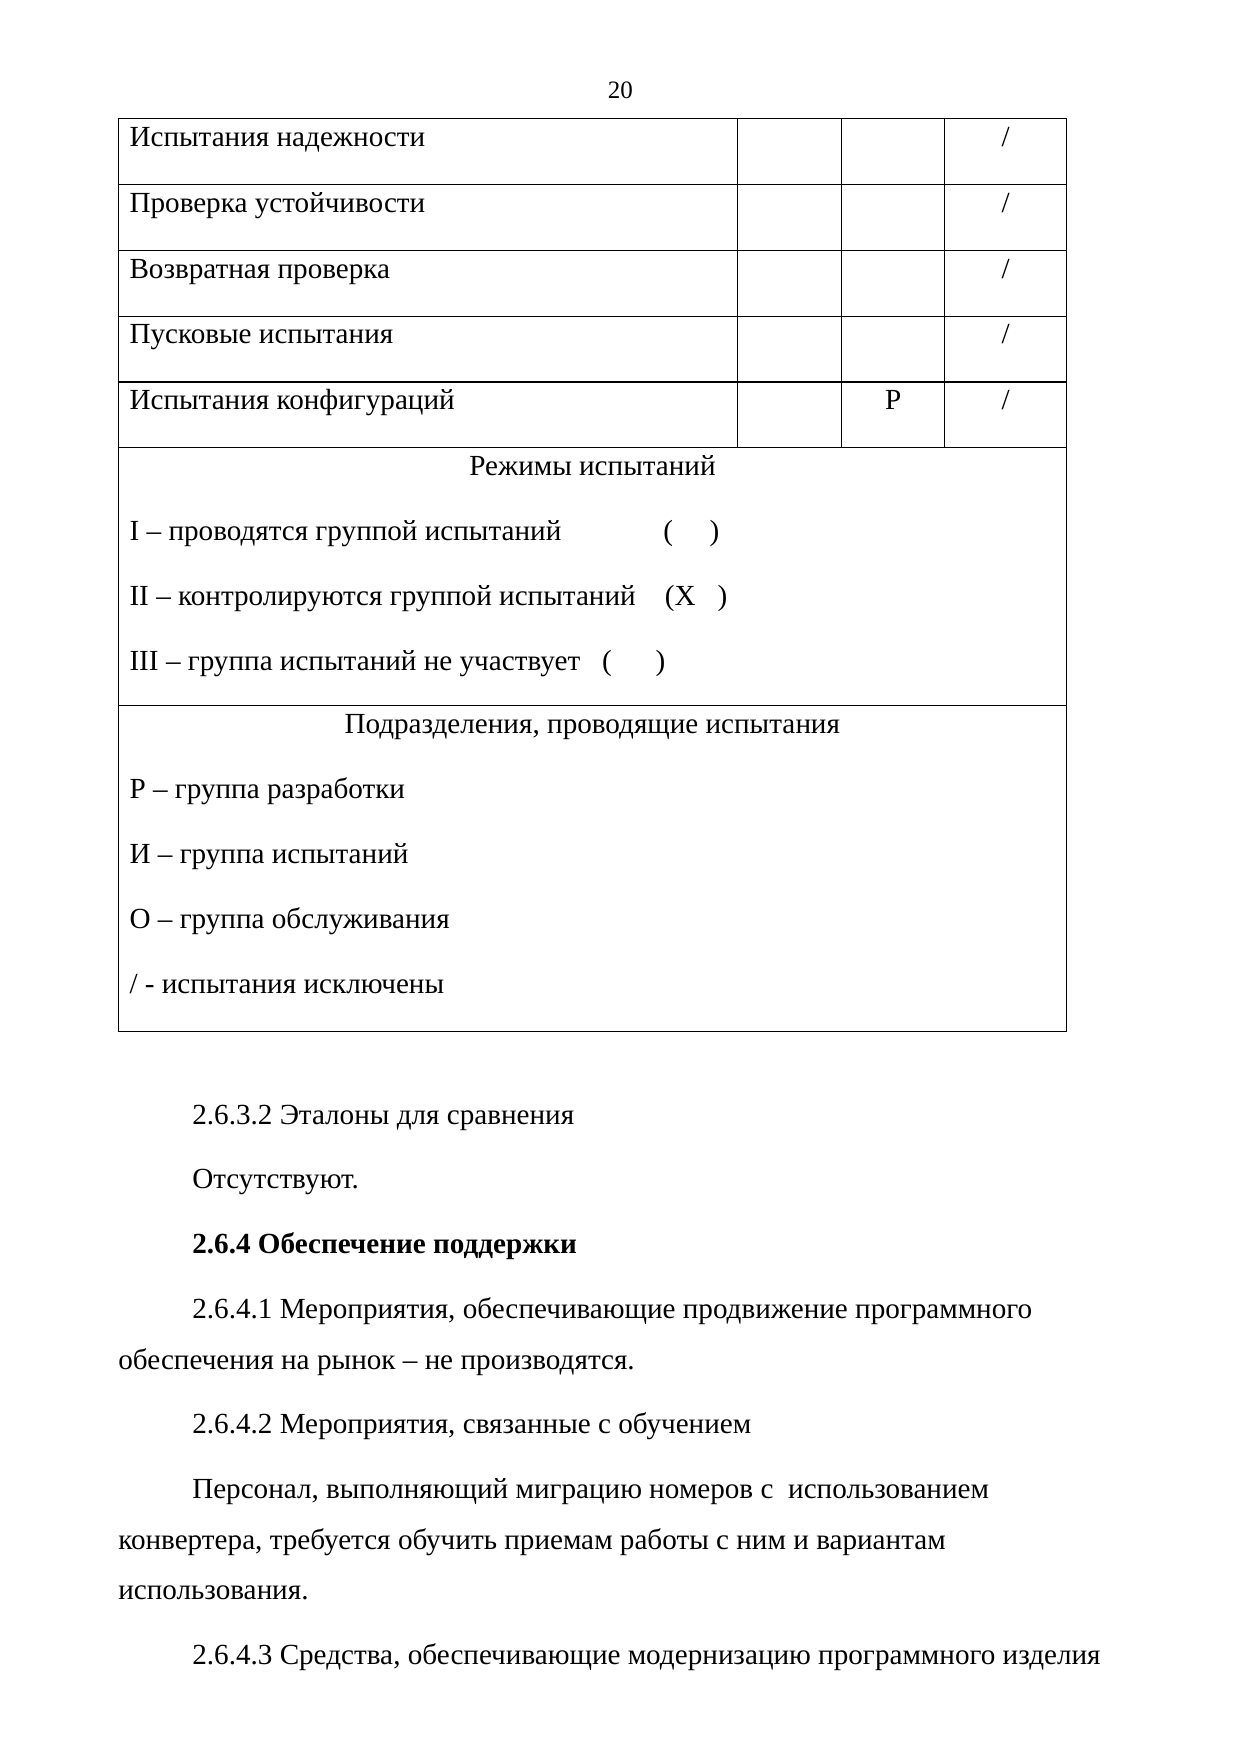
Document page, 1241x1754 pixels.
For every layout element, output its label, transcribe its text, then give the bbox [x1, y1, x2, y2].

table_cell Подразделения, проводящие испытания Р – группа разработки И – группа испытаний О – группа обслуживания / - испытания исключены [119, 706, 1066, 1031]
table_cell [738, 317, 841, 381]
table_cell [842, 251, 944, 316]
text 2.6.4.1 Мероприятия, обеспечивающие продвижение программного обеспечения на рынок – не производятся. [118, 1291, 1122, 1375]
table_cell / [945, 185, 1066, 250]
table_cell / [945, 119, 1066, 184]
table_cell Пусковые испытания [119, 317, 737, 381]
table_cell [842, 119, 944, 184]
table_cell [738, 185, 841, 250]
table_cell Режимы испытаний I – проводятся группой испытаний ( ) II – контролируются группой испытаний (Х ) III – группа испытаний не участвует ( ) [119, 448, 1066, 705]
table_cell [842, 317, 944, 381]
text 2.6.4 Обеспечение поддержки [118, 1227, 1122, 1260]
table_cell / [945, 383, 1066, 447]
table_cell Испытания конфигураций [119, 383, 737, 447]
text 2.6.4.3 Средства, обеспечивающие модернизацию программного изделия [118, 1637, 1122, 1671]
text 2.6.4.2 Мероприятия, связанные с обучением [118, 1407, 1122, 1440]
table_cell / [945, 251, 1066, 316]
table_cell Проверка устойчивости [119, 185, 737, 250]
table_cell Возвратная проверка [119, 251, 737, 316]
text 2.6.3.2 Эталоны для сравнения [118, 1097, 1122, 1130]
table_cell [738, 119, 841, 184]
text Персонал, выполняющий миграцию номеров с использованием конвертера, требуется обучить приемам работы с ним и вариантам использования. [118, 1472, 1122, 1606]
table_cell Испытания надежности [119, 119, 737, 184]
table_cell Р [842, 383, 944, 447]
table_cell [738, 251, 841, 316]
table_cell [842, 185, 944, 250]
text Отсутствуют. [118, 1162, 1122, 1195]
table_cell [738, 383, 841, 447]
table_cell / [945, 317, 1066, 381]
